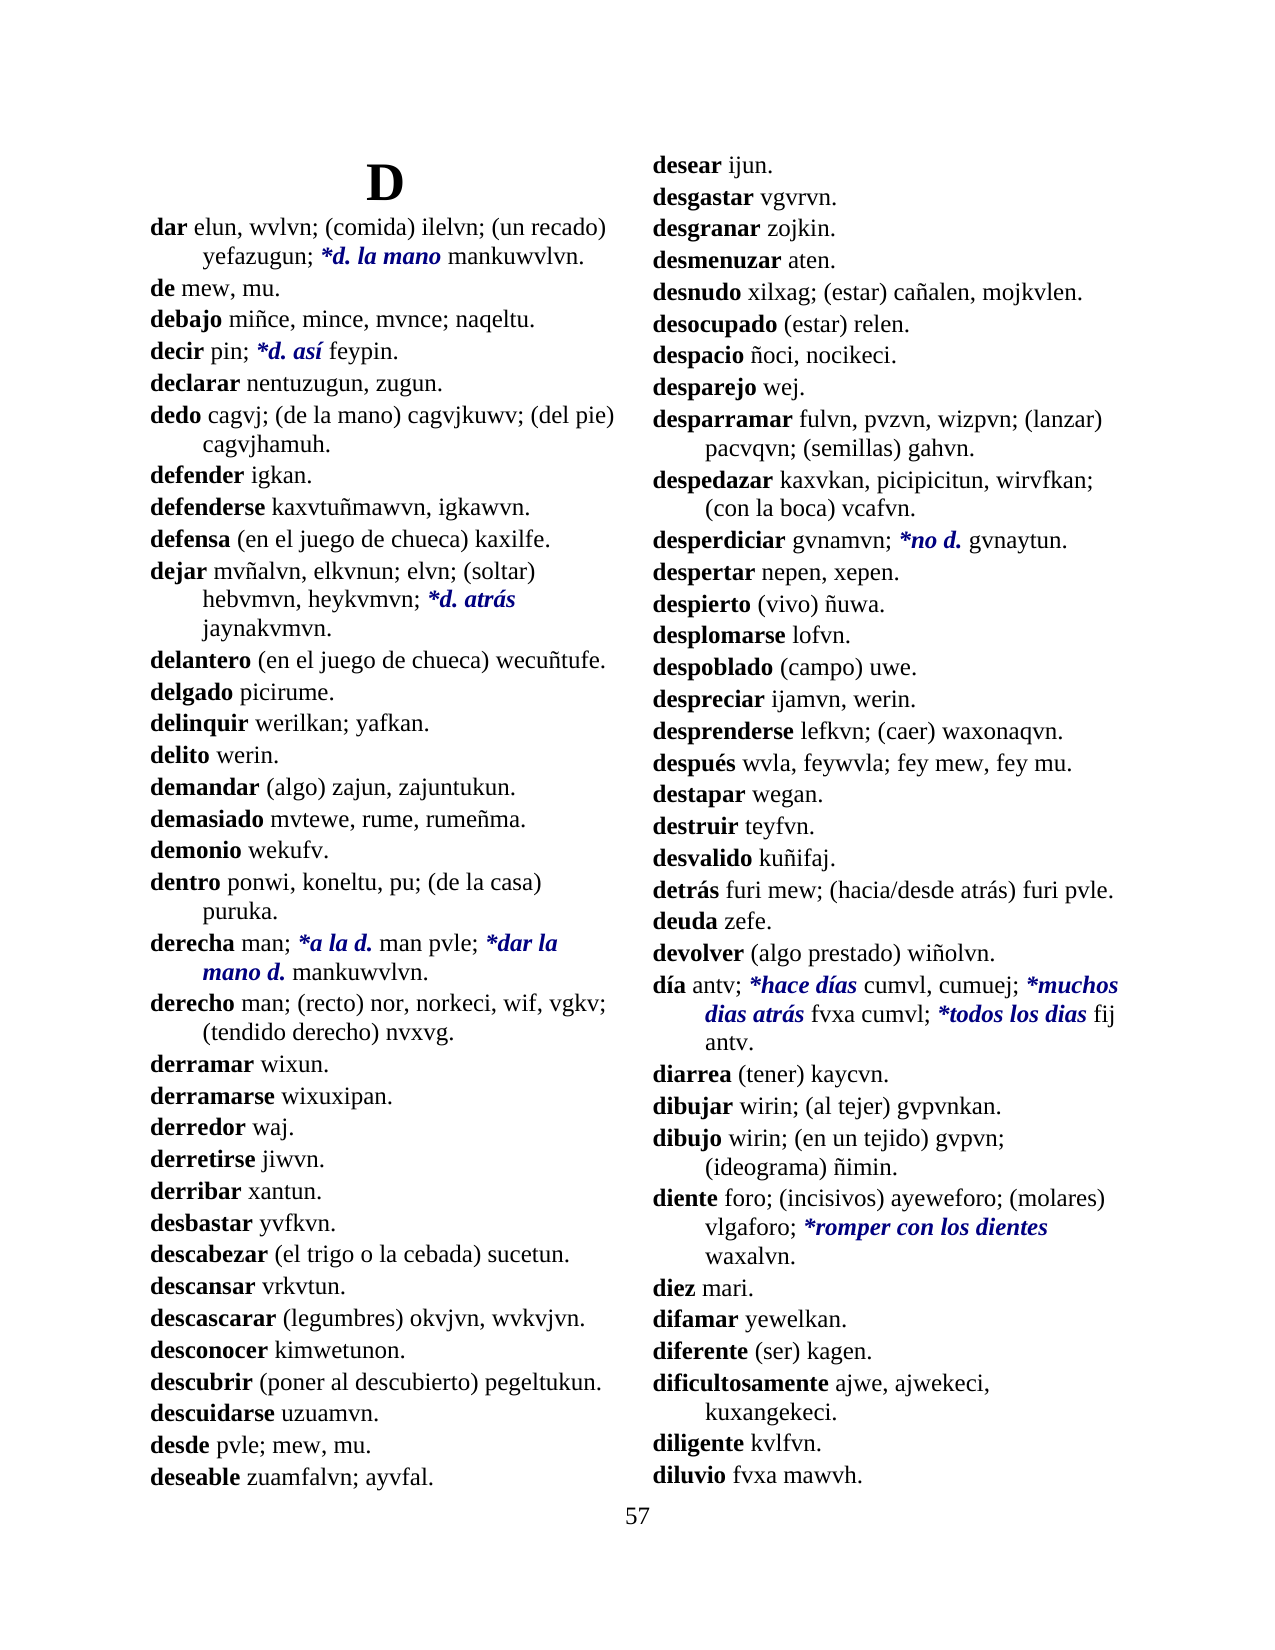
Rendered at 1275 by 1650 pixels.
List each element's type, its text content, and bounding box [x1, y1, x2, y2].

text desde pvle; mew, mu. [150, 1430, 622, 1459]
text desvalido kuñifaj. [652, 843, 1125, 872]
text desconocer kimwetunon. [150, 1335, 622, 1364]
text desear ijun. [652, 150, 1125, 179]
text defender igkan. [150, 460, 622, 489]
text derecho man; (recto) nor, norkeci, wif, vgkv; (tendido derecho) nvxvg. [150, 988, 622, 1046]
text despreciar ijamvn, werin. [652, 684, 1125, 713]
text diferente (ser) kagen. [652, 1336, 1125, 1365]
text deseable zuamfalvn; ayvfal. [150, 1462, 622, 1491]
text diente foro; (incisivos) ayeweforo; (molares) vlgaforo; *romper con los dientes waxalvn. [652, 1183, 1125, 1269]
text despoblado (campo) uwe. [652, 652, 1125, 681]
text diligente kvlfvn. [652, 1428, 1125, 1457]
text dificultosamente ajwe, ajwekeci, kuxangekeci. [652, 1368, 1125, 1425]
text demandar (algo) zajun, zajuntukun. [150, 772, 622, 801]
text descubrir (poner al descubierto) pegeltukun. [150, 1367, 622, 1395]
subtitle D [150, 150, 622, 212]
text derramarse wixuxipan. [150, 1081, 622, 1109]
text descansar vrkvtun. [150, 1271, 622, 1300]
text día antv; *hace días cumvl, cumuej; *muchos dias atrás fvxa cumvl; *todos los dias fij antv. [652, 970, 1125, 1056]
text desgranar zojkin. [652, 213, 1125, 242]
text destapar wegan. [652, 779, 1125, 808]
text delito werin. [150, 740, 622, 769]
text descascarar (legumbres) okvjvn, wvkvjvn. [150, 1303, 622, 1332]
text desnudo xilxag; (estar) cañalen, mojkvlen. [652, 277, 1125, 306]
text delantero (en el juego de chueca) wecuñtufe. [150, 645, 622, 674]
text desmenuzar aten. [652, 245, 1125, 274]
text derredor waj. [150, 1112, 622, 1141]
text derribar xantun. [150, 1176, 622, 1205]
text desperdiciar gvnamvn; *no d. gvnaytun. [652, 525, 1125, 554]
text desparramar fulvn, pvzvn, wizpvn; (lanzar) pacvqvn; (semillas) gahvn. [652, 404, 1125, 462]
text descabezar (el trigo o la cebada) sucetun. [150, 1239, 622, 1268]
text desprenderse lefkvn; (caer) waxonaqvn. [652, 716, 1125, 744]
text después wvla, feywvla; fey mew, fey mu. [652, 748, 1125, 776]
text detrás furi mew; (hacia/desde atrás) furi pvle. [652, 875, 1125, 903]
text destruir teyfvn. [652, 811, 1125, 840]
text demasiado mvtewe, rume, rumeñma. [150, 804, 622, 833]
text defenderse kaxvtuñmawvn, igkawvn. [150, 492, 622, 521]
text despierto (vivo) ñuwa. [652, 589, 1125, 617]
text despertar nepen, xepen. [652, 557, 1125, 586]
text defensa (en el juego de chueca) kaxilfe. [150, 524, 622, 553]
text despedazar kaxvkan, picipicitun, wirvfkan; (con la boca) vcafvn. [652, 465, 1125, 522]
text delinquir werilkan; yafkan. [150, 708, 622, 737]
text derecha man; *a la d. man pvle; *dar la mano d. mankuwvlvn. [150, 928, 622, 985]
text dedo cagvj; (de la mano) cagvjkuwv; (del pie) cagvjhamuh. [150, 400, 622, 457]
text dar elun, wvlvn; (comida) ilelvn; (un recado) yefazugun; *d. la mano mankuwvlvn. [150, 212, 622, 270]
text delgado picirume. [150, 677, 622, 706]
text desplomarse lofvn. [652, 621, 1125, 649]
text demonio wekufv. [150, 836, 622, 864]
text dibujar wirin; (al tejer) gvpvnkan. [652, 1091, 1125, 1120]
text diluvio fvxa mawvh. [652, 1460, 1125, 1489]
text derretirse jiwvn. [150, 1144, 622, 1173]
text desgastar vgvrvn. [652, 182, 1125, 211]
text debajo miñce, mince, mvnce; naqeltu. [150, 304, 622, 333]
text declarar nentuzugun, zugun. [150, 368, 622, 397]
text dejar mvñalvn, elkvnun; elvn; (soltar) hebvmvn, heykvmvn; *d. atrás jaynakvmvn. [150, 556, 622, 642]
text despacio ñoci, nocikeci. [652, 341, 1125, 369]
text difamar yewelkan. [652, 1304, 1125, 1333]
text desparejo wej. [652, 372, 1125, 401]
text desbastar yvfkvn. [150, 1208, 622, 1237]
text devolver (algo prestado) wiñolvn. [652, 938, 1125, 967]
text descuidarse uzuamvn. [150, 1398, 622, 1427]
text diez mari. [652, 1273, 1125, 1301]
text deuda zefe. [652, 906, 1125, 935]
text desocupado (estar) relen. [652, 309, 1125, 338]
text dentro ponwi, koneltu, pu; (de la casa) puruka. [150, 867, 622, 925]
text derramar wixun. [150, 1049, 622, 1078]
text diarrea (tener) kaycvn. [652, 1059, 1125, 1088]
text decir pin; *d. así feypin. [150, 336, 622, 365]
text dibujo wirin; (en un tejido) gvpvn; (ideograma) ñimin. [652, 1123, 1125, 1180]
text de mew, mu. [150, 273, 622, 302]
